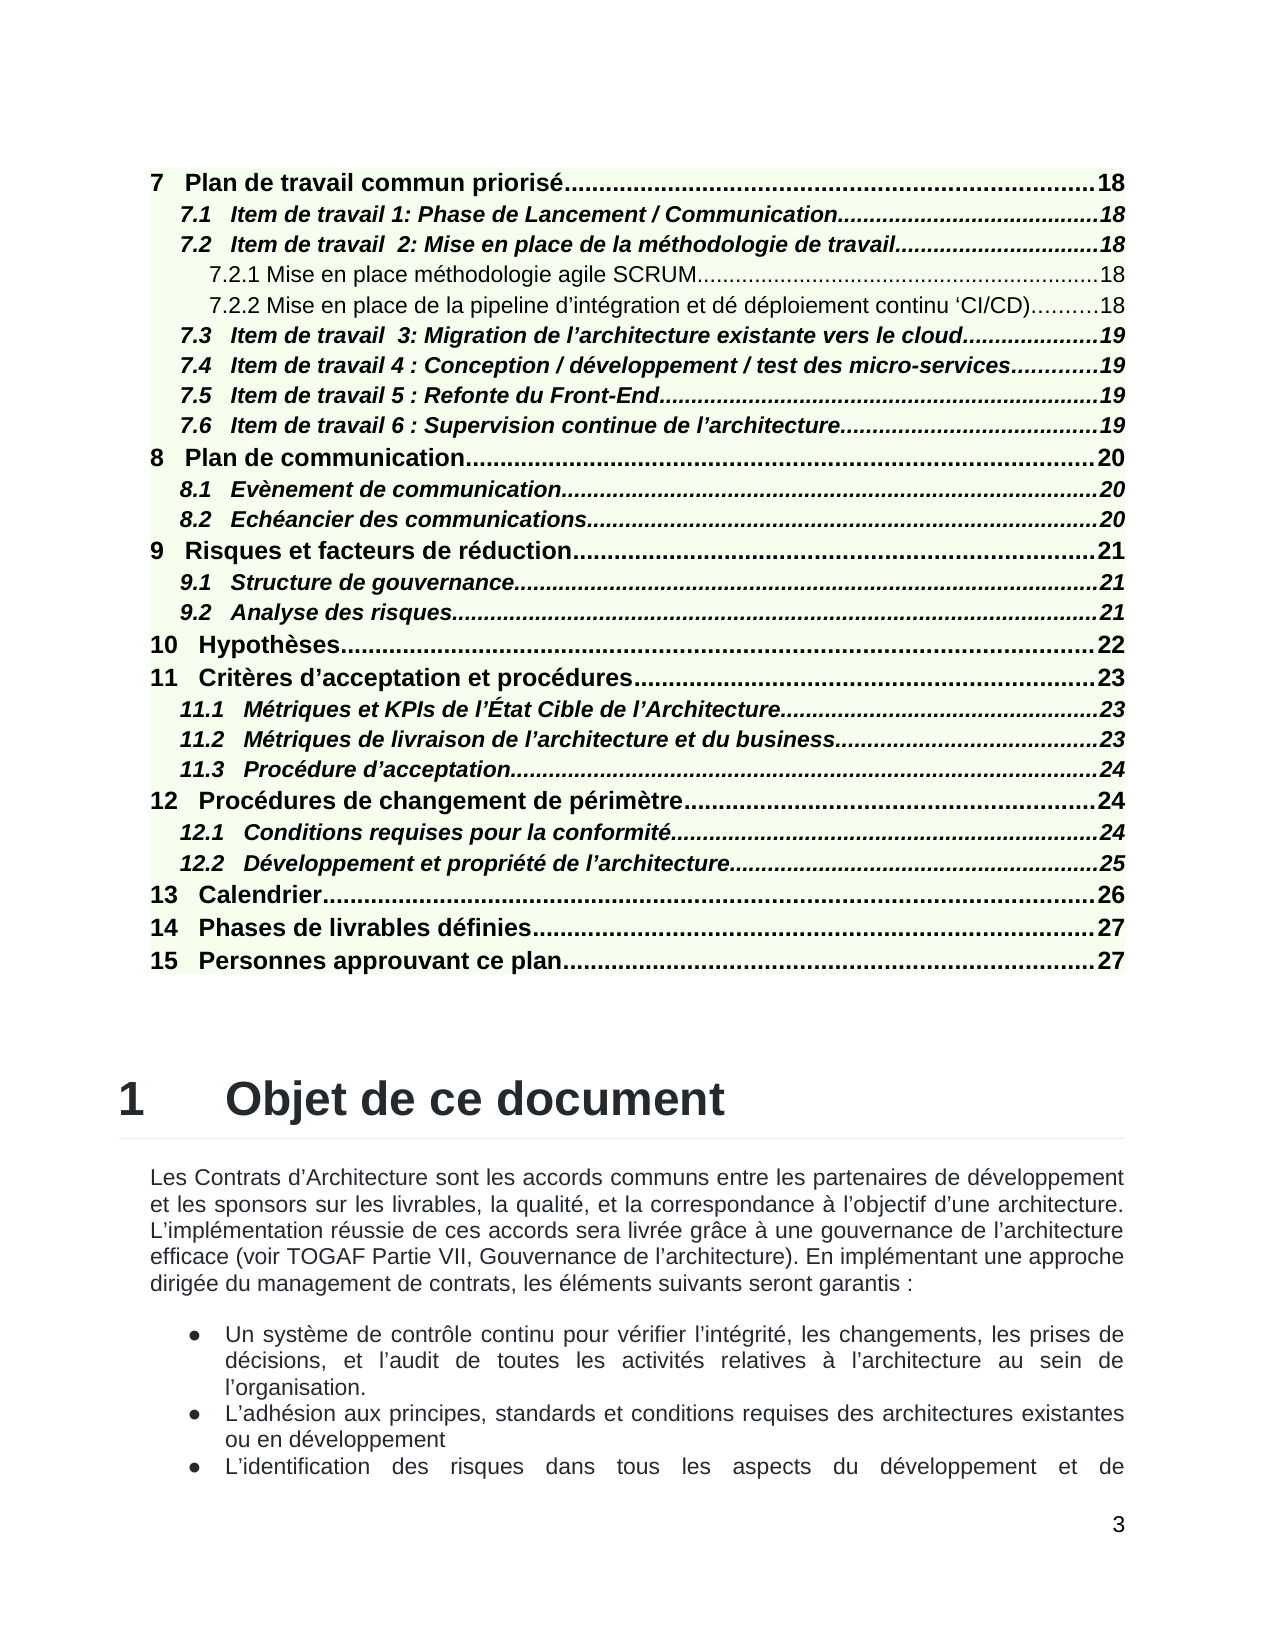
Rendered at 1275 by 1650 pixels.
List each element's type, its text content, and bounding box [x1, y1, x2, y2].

text 8 Plan de communication 20 [150, 443, 1125, 471]
text 12.2 Développement et propriété de l’architecture 25 [179, 849, 1125, 876]
text 7.2.1 Mise en place méthodologie agile SCRUM 18 [209, 261, 1125, 288]
text 8.2 Echéancier des communications 20 [179, 506, 1125, 532]
text 7.6 Item de travail 6 : Supervision continue de l’architecture 19 [179, 412, 1125, 439]
text 10 Hypothèses 22 [150, 629, 1125, 658]
text 7.3 Item de travail 3: Migration de l’architecture existante vers le cloud 19 [179, 322, 1125, 348]
text 11.1 Métriques et KPIs de l’État Cible de l’Architecture 23 [179, 696, 1125, 722]
text 13 Calendrier 26 [150, 880, 1125, 908]
list Un système de contrôle continu pour vérifier l’intégrité, les changements, les prises de décisions, et l’audit de toutes les activités relatives à l’architecture au sein de l’organisation. [187, 1321, 1125, 1400]
text 8.1 Evènement de communication 20 [179, 476, 1125, 502]
text 14 Phases de livrables définies 27 [150, 913, 1125, 941]
text 7 Plan de travail commun priorisé 18 [150, 168, 1125, 197]
text 9.2 Analyse des risques 21 [179, 599, 1125, 626]
text 7.1 Item de travail 1: Phase de Lancement / Communication 18 [179, 201, 1125, 227]
text 11.2 Métriques de livraison de l’architecture et du business 23 [179, 726, 1125, 752]
list L’identification des risques dans tous les aspects du développement et de [187, 1453, 1125, 1479]
text 12.1 Conditions requises pour la conformité 24 [179, 819, 1125, 846]
text 12 Procédures de changement de périmètre 24 [150, 786, 1125, 815]
text 7.2 Item de travail 2: Mise en place de la méthodologie de travail 18 [179, 231, 1125, 258]
text 11.3 Procédure d’acceptation 24 [179, 756, 1125, 782]
text 11 Critères d’acceptation et procédures 23 [150, 663, 1125, 691]
text 7.4 Item de travail 4 : Conception / développement / test des micro-services 19 [179, 352, 1125, 378]
list L’adhésion aux principes, standards et conditions requises des architectures existantes ou en développement [187, 1400, 1125, 1453]
text 9 Risques et facteurs de réduction 21 [150, 536, 1125, 565]
text 9.1 Structure de gouvernance 21 [179, 569, 1125, 596]
text 7.5 Item de travail 5 : Refonte du Front-End 19 [179, 382, 1125, 409]
subtitle Objet de ce document [119, 1070, 1125, 1138]
text 15 Personnes approuvant ce plan 27 [150, 946, 1125, 974]
text Les Contrats d’Architecture sont les accords communs entre les partenaires de développement et les sponsors sur les livrables, la qualité, et la correspondance à l’objectif d’une architecture. L’implémentation réussie de ces accords sera livrée grâce à une gouvernance de l’architecture efficace (voir TOGAF Partie VII, Gouvernance de l’architecture). En implémentant une approche dirigée du management de contrats, les éléments suivants seront garantis : [150, 1164, 1125, 1296]
text 7.2.2 Mise en place de la pipeline d’intégration et dé déploiement continu ‘CI/CD) 18 [209, 292, 1125, 318]
